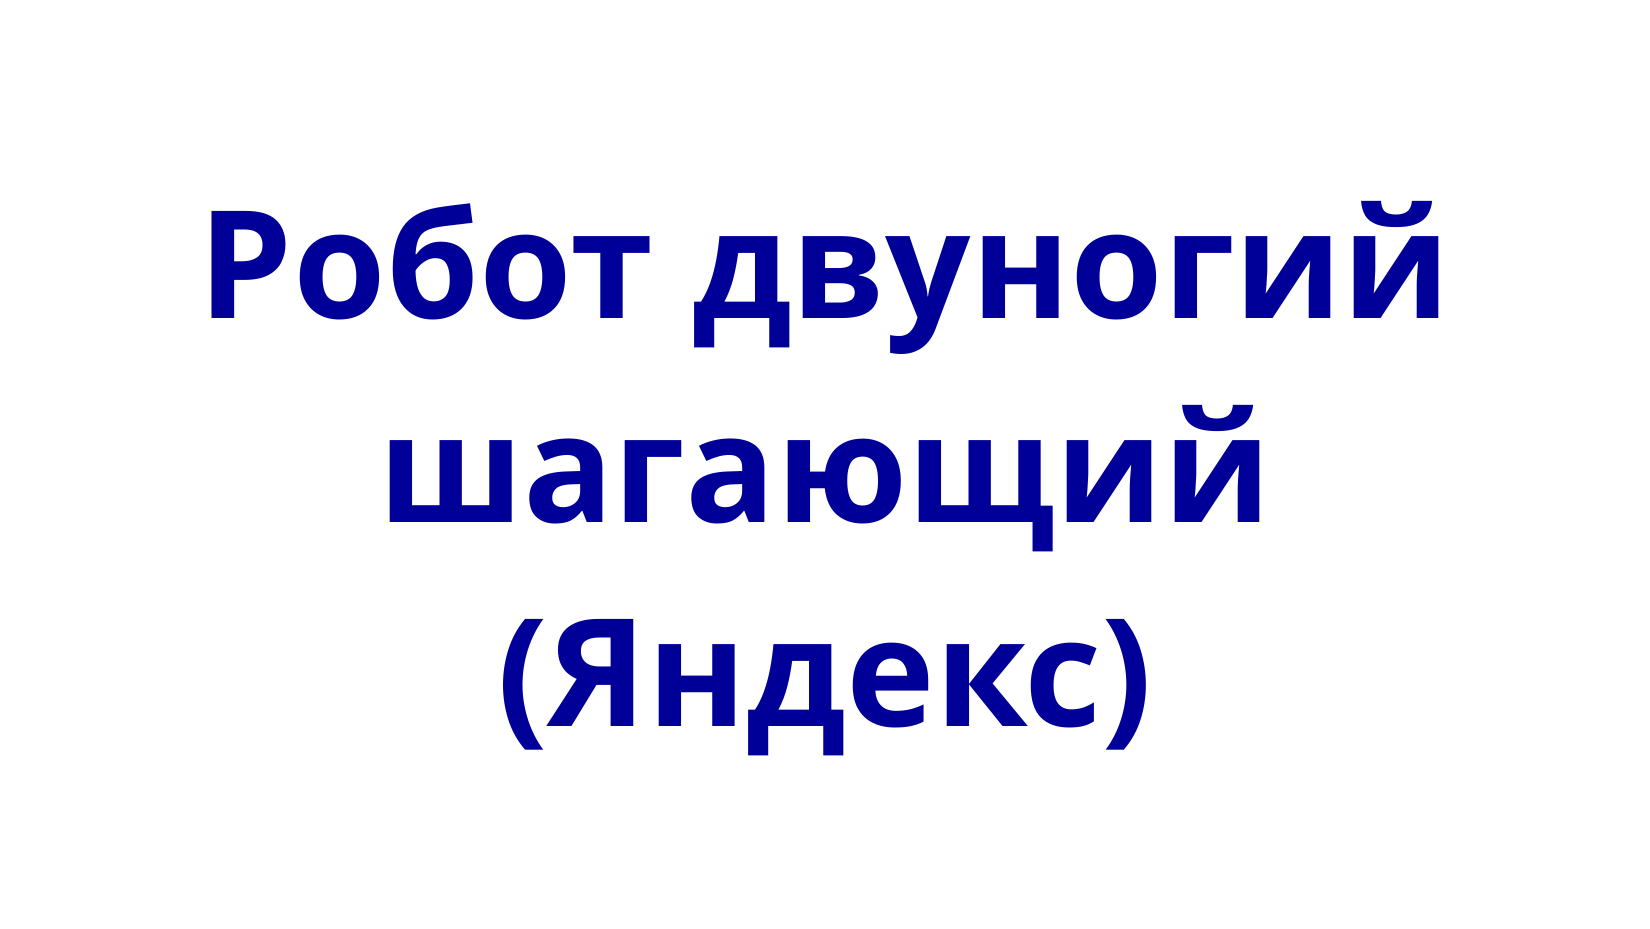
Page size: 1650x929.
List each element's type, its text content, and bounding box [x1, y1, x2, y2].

subtitle Робот двуногий шагающий (Яндекс) [0, 0, 1650, 929]
